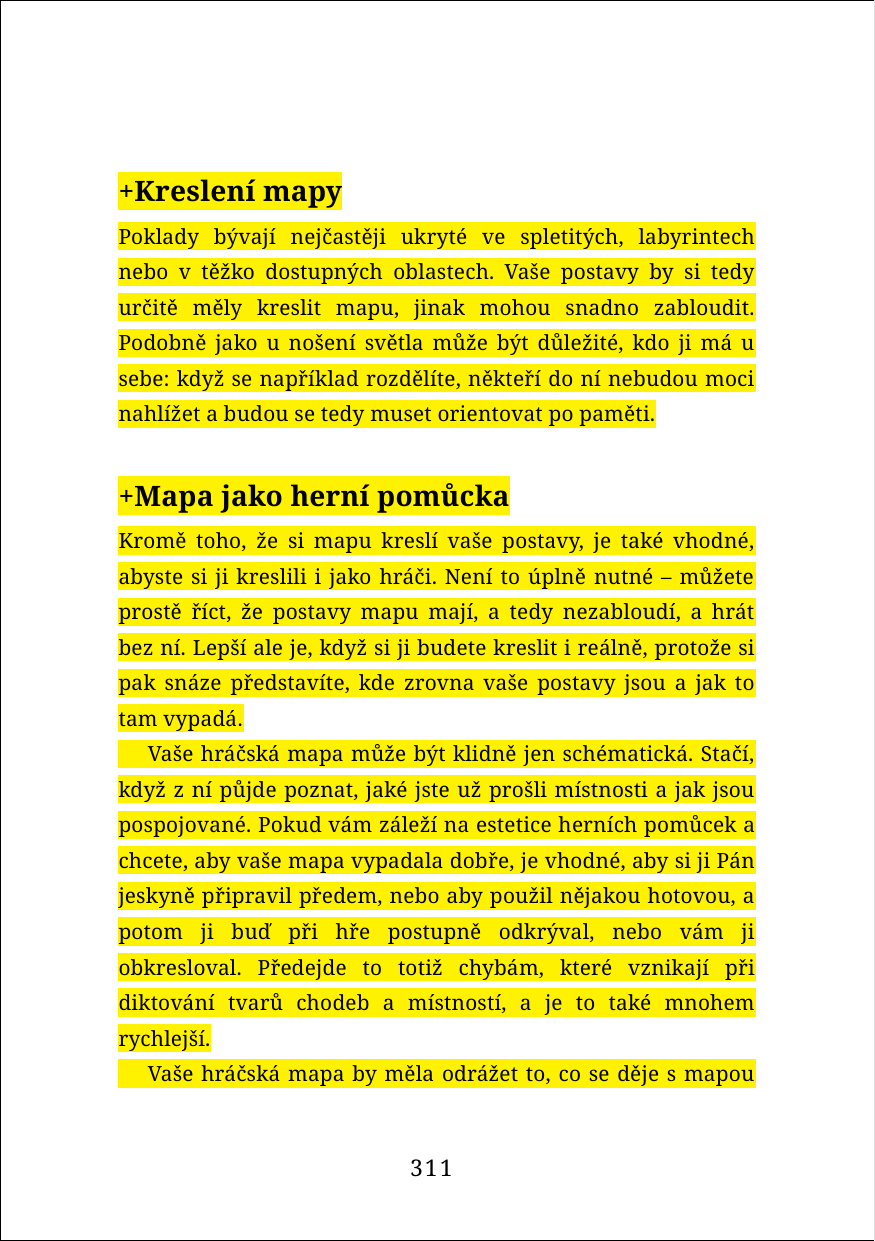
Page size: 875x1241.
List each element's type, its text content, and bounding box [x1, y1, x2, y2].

text Kromě toho, že si mapu kreslí vaše postavy, je také vhodné, abyste si ji kreslili i jako hráči. Není to úplně nutné – můžete prostě říct, že postavy mapu mají, a tedy nezabloudí, a hrát bez ní. Lepší ale je, když si ji budete kreslit i reálně, protože si pak snáze představíte, kde zrovna vaše postavy jsou a jak to tam vypadá. Vaše hráčská mapa může být klidně jen schématická. Stačí, když z ní půjde poznat, jaké jste už prošli místnosti a jak jsou pospojované. Pokud vám záleží na estetice herních pomůcek a chcete, aby vaše mapa vypadala dobře, je vhodné, aby si ji Pán jeskyně připravil předem, nebo aby použil nějakou hotovou, a potom ji buď při hře postupně odkrýval, nebo vám ji obkresloval. Předejde to totiž chybám, které vznikají při diktování tvarů chodeb a místností, a je to také mnohem rychlejší. Vaše hráčská mapa by měla odrážet to, co se děje s mapou [118, 526, 756, 1088]
text Poklady bývají nejčastěji ukryté ve spletitých, labyrintech nebo v těžko dostupných oblastech. Vaše postavy by si tedy určitě měly kreslit mapu, jinak mohou snadno zabloudit. Podobně jako u nošení světla může být důležité, kdo ji má u sebe: když se například rozdělíte, někteří do ní nebudou moci nahlížet a budou se tedy muset orientovat po paměti. [118, 222, 756, 428]
subtitle +Kreslení mapy [118, 172, 756, 210]
subtitle +Mapa jako herní pomůcka [118, 476, 756, 515]
